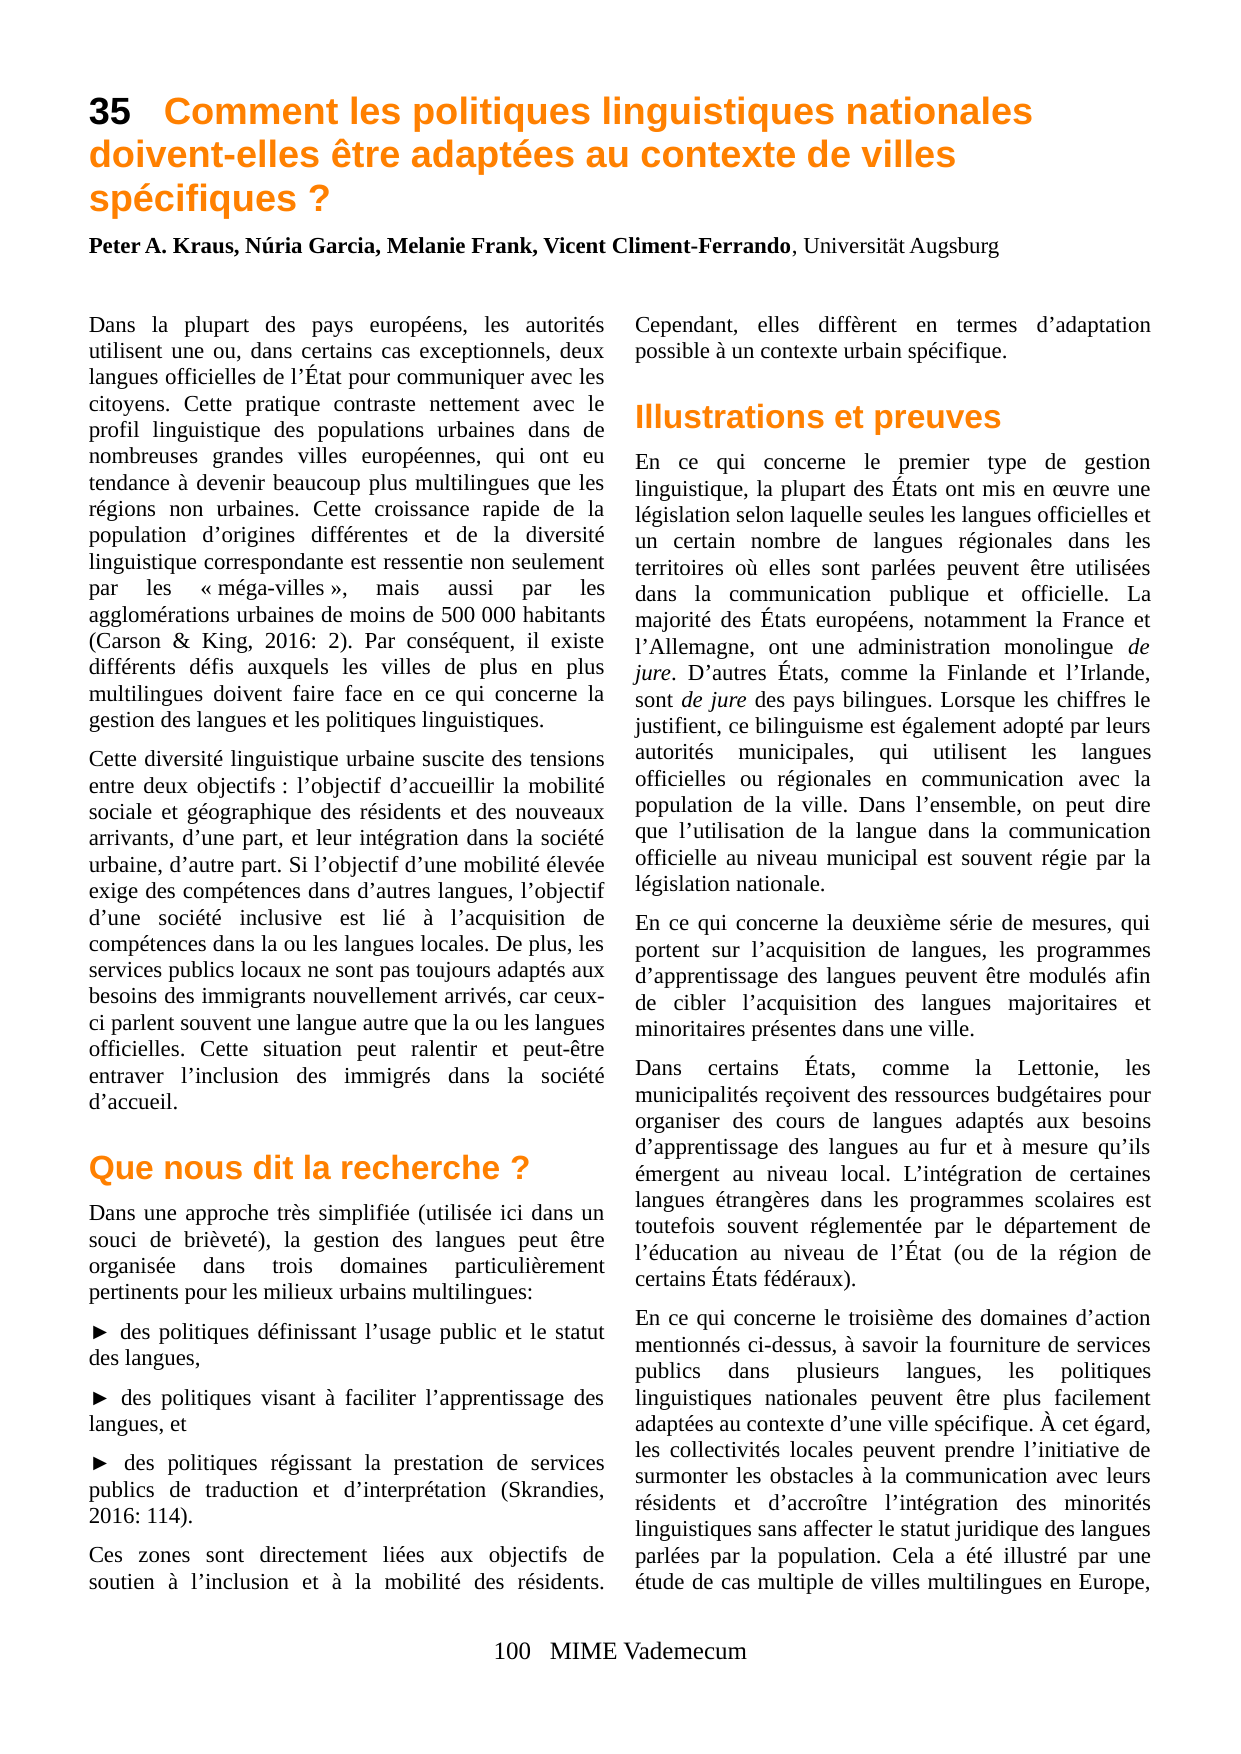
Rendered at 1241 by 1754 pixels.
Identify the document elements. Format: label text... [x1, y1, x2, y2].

text ► des politiques régissant la prestation de services publics de traduction et d’interprétation (Skrandies, 2016: 114). [88, 1449, 605, 1528]
text Cependant, elles diffèrent en termes d’adaptation possible à un contexte urbain spécifique. [635, 311, 1152, 363]
text ► des politiques visant à faciliter l’apprentissage des langues, et [88, 1383, 605, 1436]
text Ces zones sont directement liées aux objectifs de soutien à l’inclusion et à la mobilité des résidents. [88, 1541, 605, 1594]
subtitle Que nous dit la recherche ? [88, 1148, 605, 1187]
text ► des politiques définissant l’usage public et le statut des langues, [88, 1318, 605, 1371]
subtitle Illustrations et preuves [635, 397, 1152, 436]
text En ce qui concerne le premier type de gestion linguistique, la plupart des États ont mis en œuvre une législation selon laquelle seules les langues officielles et un certain nombre de langues régionales dans les territoires où elles sont parlées peuvent être utilisées dans la communication publique et officielle. La majorité des États européens, notamment la France et l’Allemagne, ont une administration monolingue de jure. D’autres États, comme la Finlande et l’Irlande, sont de jure des pays bilingues. Lorsque les chiffres le justifient, ce bilinguisme est également adopté par leurs autorités municipales, qui utilisent les langues officielles ou régionales en communication avec la population de la ville. Dans l’ensemble, on peut dire que l’utilisation de la langue dans la communication officielle au niveau municipal est souvent régie par la législation nationale. [635, 448, 1152, 896]
subtitle Comment les politiques linguistiques nationales doivent-elles être adaptées au contexte de villes spécifiques ? [88, 88, 1152, 219]
text En ce qui concerne le troisième des domaines d’action mentionnés ci-dessus, à savoir la fourniture de services publics dans plusieurs langues, les politiques linguistiques nationales peuvent être plus facilement adaptées au contexte d’une ville spécifique. À cet égard, les collectivités locales peuvent prendre l’initiative de surmonter les obstacles à la communication avec leurs résidents et d’accroître l’intégration des minorités linguistiques sans affecter le statut juridique des langues parlées par la population. Cela a été illustré par une étude de cas multiple de villes multilingues en Europe, [635, 1304, 1152, 1594]
text En ce qui concerne la deuxième série de mesures, qui portent sur l’acquisition de langues, les programmes d’apprentissage des langues peuvent être modulés afin de cibler l’acquisition des langues majoritaires et minoritaires présentes dans une ville. [635, 909, 1152, 1041]
text Peter A. Kraus, Núria Garcia, Melanie Frank, Vicent Climent-Ferrando, Universität Augsburg [88, 232, 1152, 258]
text Dans la plupart des pays européens, les autorités utilisent une ou, dans certains cas exceptionnels, deux langues officielles de l’État pour communiquer avec les citoyens. Cette pratique contraste nettement avec le profil linguistique des populations urbaines dans de nombreuses grandes villes européennes, qui ont eu tendance à devenir beaucoup plus multilingues que les régions non urbaines. Cette croissance rapide de la population d’origines différentes et de la diversité linguistique correspondante est ressentie non seulement par les « méga-villes », mais aussi par les agglomérations urbaines de moins de 500 000 habitants (Carson & King, 2016: 2). Par conséquent, il existe différents défis auxquels les villes de plus en plus multilingues doivent faire face en ce qui concerne la gestion des langues et les politiques linguistiques. [88, 311, 605, 732]
text Dans certains États, comme la Lettonie, les municipalités reçoivent des ressources budgétaires pour organiser des cours de langues adaptés aux besoins d’apprentissage des langues au fur et à mesure qu’ils émergent au niveau local. L’intégration de certaines langues étrangères dans les programmes scolaires est toutefois souvent réglementée par le département de l’éducation au niveau de l’État (ou de la région de certains États fédéraux). [635, 1054, 1152, 1291]
text Dans une approche très simplifiée (utilisée ici dans un souci de brièveté), la gestion des langues peut être organisée dans trois domaines particulièrement pertinents pour les milieux urbains multilingues: [88, 1199, 605, 1305]
text Cette diversité linguistique urbaine suscite des tensions entre deux objectifs : l’objectif d’accueillir la mobilité sociale et géographique des résidents et des nouveaux arrivants, d’une part, et leur intégration dans la société urbaine, d’autre part. Si l’objectif d’une mobilité élevée exige des compétences dans d’autres langues, l’objectif d’une société inclusive est lié à l’acquisition de compétences dans la ou les langues locales. De plus, les services publics locaux ne sont pas toujours adaptés aux besoins des immigrants nouvellement arrivés, car ceux-ci parlent souvent une langue autre que la ou les langues officielles. Cette situation peut ralentir et peut-être entraver l’inclusion des immigrés dans la société d’accueil. [88, 745, 605, 1114]
